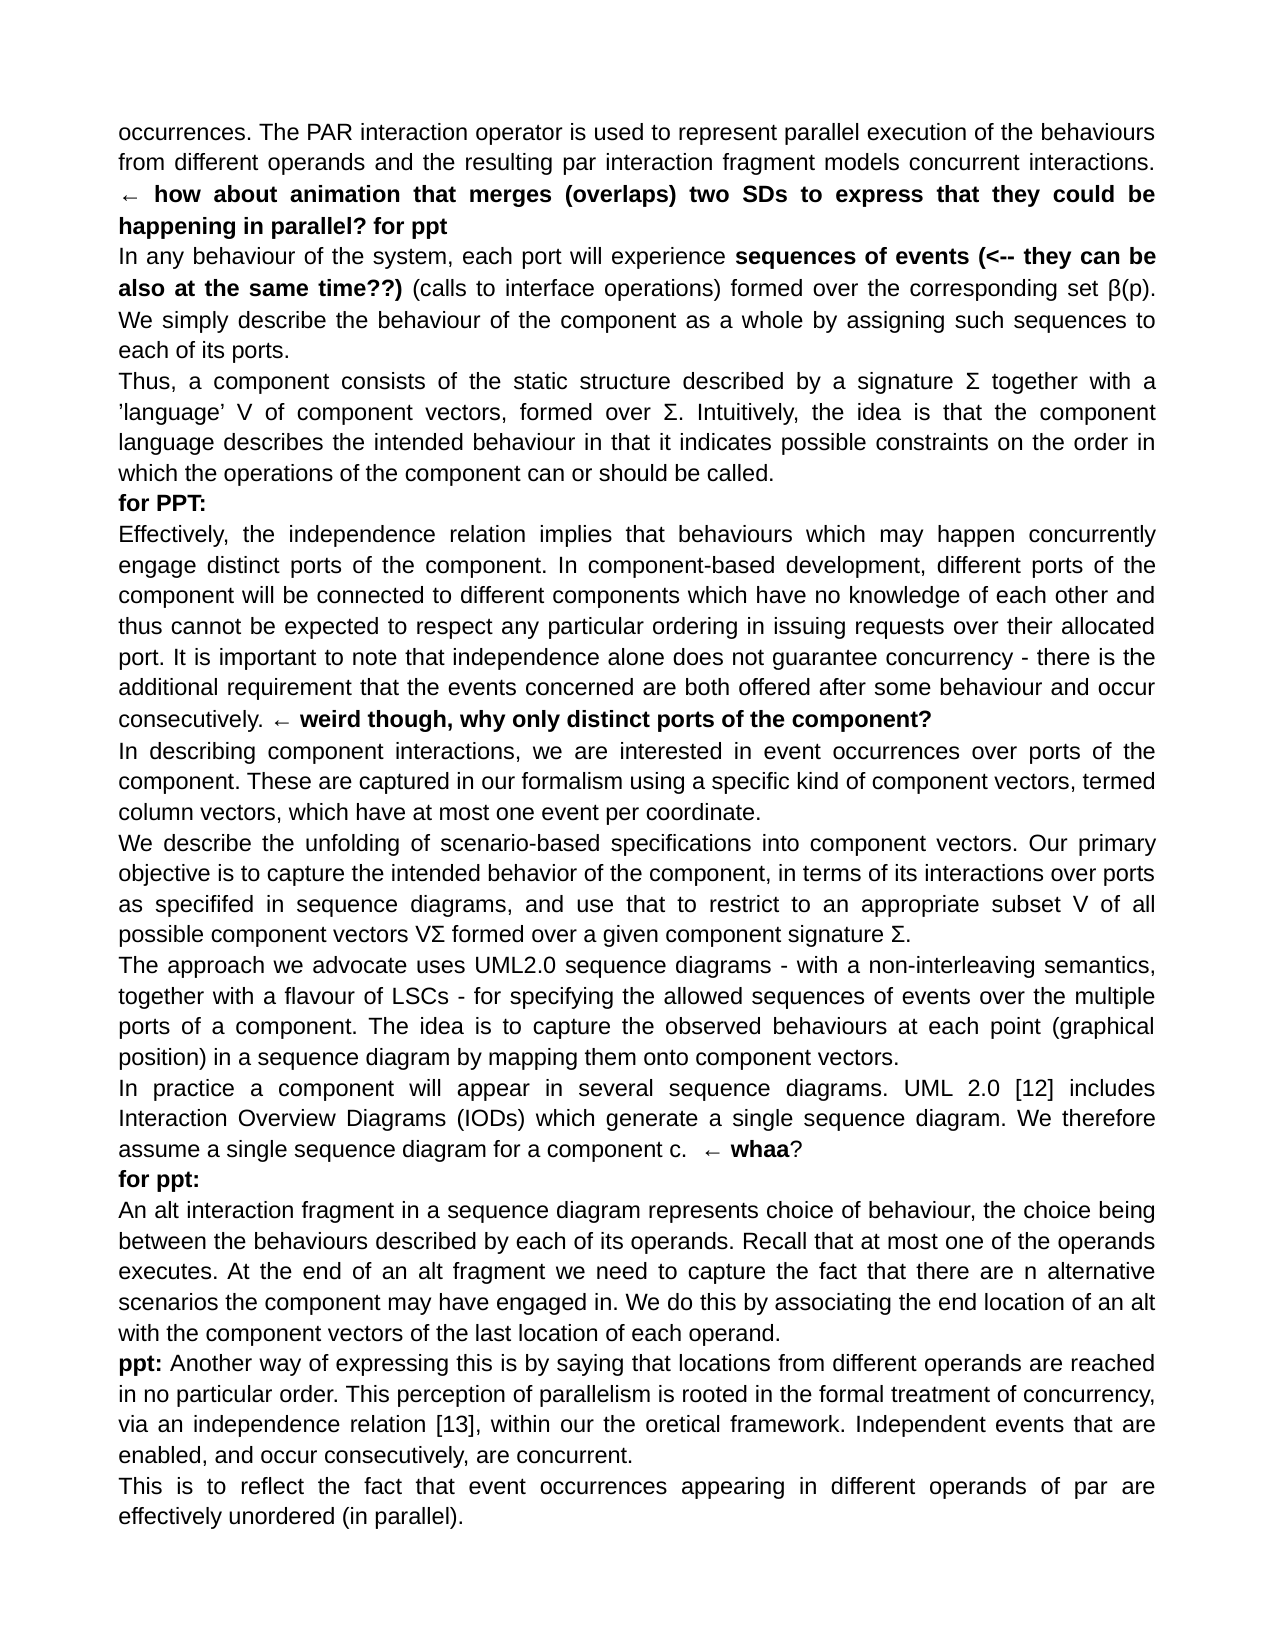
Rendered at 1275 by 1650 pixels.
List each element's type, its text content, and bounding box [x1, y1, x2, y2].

text An alt interaction fragment in a sequence diagram represents choice of behaviour, the choice being between the behaviours described by each of its operands. Recall that at most one of the operands executes. At the end of an alt fragment we need to capture the fact that there are n alternative scenarios the component may have engaged in. We do this by associating the end location of an alt with the component vectors of the last location of each operand. [118, 1196, 1157, 1346]
text In any behaviour of the system, each port will experience sequences of events (<-- they can be also at the same time??) (calls to interface operations) formed over the corresponding set β(p). We simply describe the behaviour of the component as a whole by assigning such sequences to each of its ports. [118, 243, 1157, 363]
text Effectively, the independence relation implies that behaviours which may happen concurrently engage distinct ports of the component. In component-based development, different ports of the component will be connected to different components which have no knowledge of each other and thus cannot be expected to respect any particular ordering in issuing requests over their allocated port. It is important to note that independence alone does not guarantee concurrency - there is the additional requirement that the events concerned are both offered after some behaviour and occur consecutively. ← weird though, why only distinct ports of the component? [118, 520, 1157, 733]
text In practice a component will appear in several sequence diagrams. UML 2.0 [12] includes Interaction Overview Diagrams (IODs) which generate a single sequence diagram. We therefore assume a single sequence diagram for a component c. ← whaa? [118, 1074, 1157, 1162]
text Thus, a component consists of the static structure described by a signature Σ together with a ’language’ V of component vectors, formed over Σ. Intuitively, the idea is that the component language describes the intended behaviour in that it indicates possible constraints on the order in which the operations of the component can or should be called. [118, 367, 1157, 486]
text This is to reflect the fact that event occurrences appearing in different operands of par are effectively unordered (in parallel). [118, 1472, 1157, 1529]
text The approach we advocate uses UML2.0 sequence diagrams - with a non-interleaving semantics, together with a flavour of LSCs - for specifying the allowed sequences of events over the multiple ports of a component. The idea is to capture the observed behaviours at each point (graphical position) in a sequence diagram by mapping them onto component vectors. [118, 951, 1157, 1070]
text In describing component interactions, we are interested in event occurrences over ports of the component. These are captured in our formalism using a specific kind of component vectors, termed column vectors, which have at most one event per coordinate. [118, 737, 1157, 825]
text ppt: Another way of expressing this is by saying that locations from different operands are reached in no particular order. This perception of parallelism is rooted in the formal treatment of concurrency, via an independence relation [13], within our the oretical framework. Independent events that are enabled, and occur consecutively, are concurrent. [118, 1349, 1157, 1468]
text for PPT: [118, 490, 1157, 517]
text for ppt: [118, 1166, 1157, 1193]
text occurrences. The PAR interaction operator is used to represent parallel execution of the behaviours from different operands and the resulting par interaction fragment models concurrent interactions. ← how about animation that merges (overlaps) two SDs to express that they could be happening in parallel? for ppt [118, 118, 1157, 239]
text We describe the unfolding of scenario-based specifications into component vectors. Our primary objective is to capture the intended behavior of the component, in terms of its interactions over ports as specififed in sequence diagrams, and use that to restrict to an appropriate subset V of all possible component vectors VΣ formed over a given component signature Σ. [118, 829, 1157, 948]
